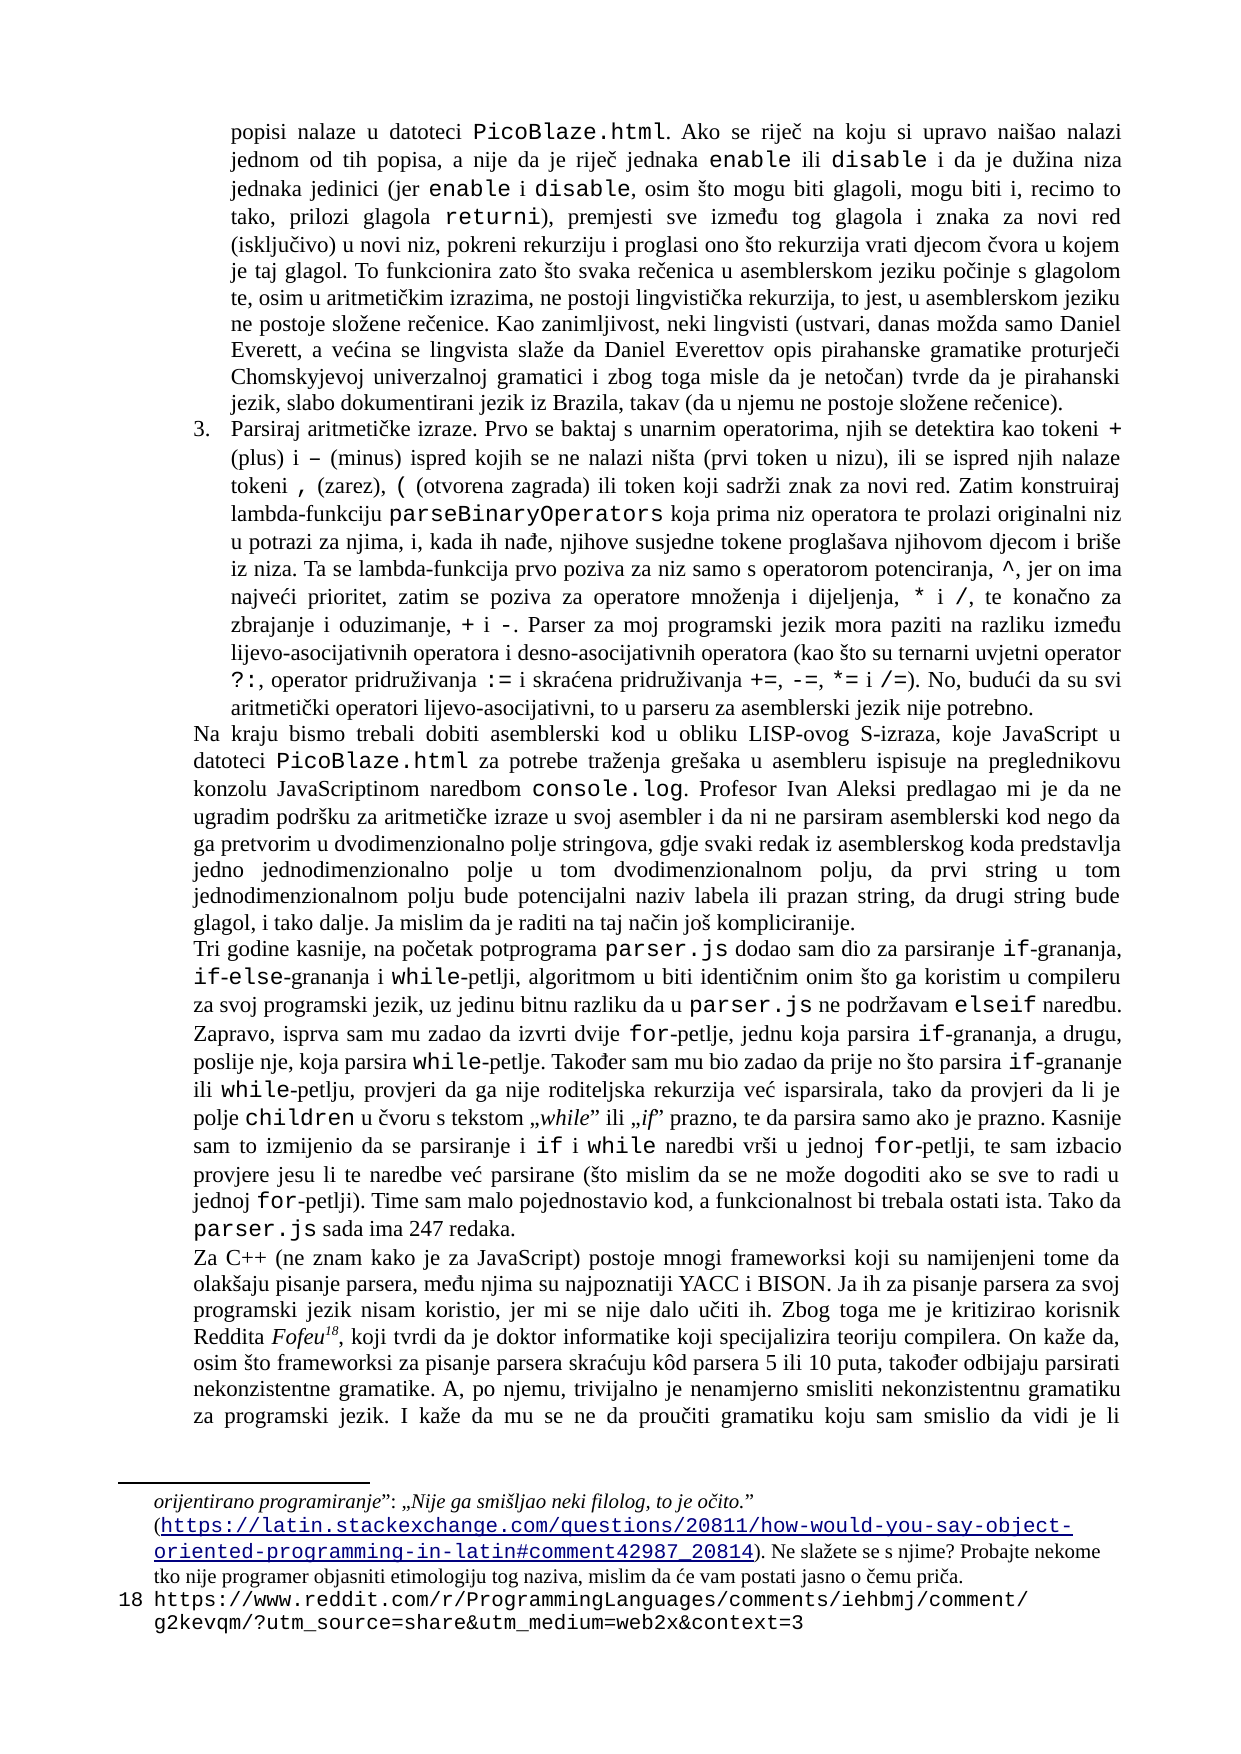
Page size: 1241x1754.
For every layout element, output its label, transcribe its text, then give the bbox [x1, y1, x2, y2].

text Za C++ (ne znam kako je za JavaScript) postoje mnogi frameworksi koji su namijenjeni tome da olakšaju pisanje parsera, među njima su najpoznatiji YACC i BISON. Ja ih za pisanje parsera za svoj programski jezik nisam koristio, jer mi se nije dalo učiti ih. Zbog toga me je kritizirao korisnik Reddita Fofeu, koji tvrdi da je doktor informatike koji specijalizira teoriju compilera. On kaže da, osim što frameworksi za pisanje parsera skraćuju kôd parsera 5 ili 10 puta, također odbijaju parsirati nekonzistentne gramatike. A, po njemu, trivijalno je nenamjerno smisliti nekonzistentnu gramatiku za programski jezik. I kaže da mu se ne da proučiti gramatiku koju sam smislio da vidi je li [193, 1244, 1122, 1428]
list orijentirano programiranje”: „Nije ga smišljao neki filolog, to je očito.” (https://latin.stackexchange.com/questions/20811/how-would-you-say-object-oriented-programming-in-latin#comment42987_20814). Ne slažete se s njime? Probajte nekome tko nije programer objasniti etimologiju tog naziva, mislim da će vam postati jasno o čemu priča. [118, 1489, 1122, 1588]
text https://www.reddit.com/r/ProgrammingLanguages/comments/iehbmj/comment/g2kevqm/?utm_source=share&utm_medium=web2x&context=3 [118, 1588, 1122, 1636]
text Tri godine kasnije, na početak potprograma parser.js dodao sam dio za parsiranje if-grananja, if-else-grananja i while-petlji, algoritmom u biti identičnim onim što ga koristim u compileru za svoj programski jezik, uz jedinu bitnu razliku da u parser.js ne podržavam elseif naredbu. Zapravo, isprva sam mu zadao da izvrti dvije for-petlje, jednu koja parsira if-grananja, a drugu, poslije nje, koja parsira while-petlje. Također sam mu bio zadao da prije no što parsira if-grananje ili while-petlju, provjeri da ga nije roditeljska rekurzija već isparsirala, tako da provjeri da li je polje children u čvoru s tekstom „while” ili „if” prazno, te da parsira samo ako je prazno. Kasnije sam to izmijenio da se parsiranje i if i while naredbi vrši u jednoj for-petlji, te sam izbacio provjere jesu li te naredbe već parsirane (što mislim da se ne može dogoditi ako se sve to radi u jednoj for-petlji). Time sam malo pojednostavio kod, a funkcionalnost bi trebala ostati ista. Tako da parser.js sada ima 247 redaka. [193, 935, 1122, 1244]
list Parsiraj aritmetičke izraze. Prvo se baktaj s unarnim operatorima, njih se detektira kao tokeni + (plus) i – (minus) ispred kojih se ne nalazi ništa (prvi token u nizu), ili se ispred njih nalaze tokeni , (zarez), ( (otvorena zagrada) ili token koji sadrži znak za novi red. Zatim konstruiraj lambda-funkciju parseBinaryOperators koja prima niz operatora te prolazi originalni niz u potrazi za njima, i, kada ih nađe, njihove susjedne tokene proglašava njihovom djecom i briše iz niza. Ta se lambda-funkcija prvo poziva za niz samo s operatorom potenciranja, ^, jer on ima najveći prioritet, zatim se poziva za operatore množenja i dijeljenja, * i /, te konačno za zbrajanje i oduzimanje, + i -. Parser za moj programski jezik mora paziti na razliku između lijevo-asocijativnih operatora i desno-asocijativnih operatora (kao što su ternarni uvjetni operator ?:, operator pridruživanja := i skraćena pridruživanja +=, -=, *= i /=). No, budući da su svi aritmetički operatori lijevo-asocijativni, to u parseru za asemblerski jezik nije potrebno. [193, 416, 1122, 720]
list popisi nalaze u datoteci PicoBlaze.html. Ako se riječ na koju si upravo naišao nalazi jednom od tih popisa, a nije da je riječ jednaka enable ili disable i da je dužina niza jednaka jedinici (jer enable i disable, osim što mogu biti glagoli, mogu biti i, recimo to tako, prilozi glagola returni), premjesti sve između tog glagola i znaka za novi red (isključivo) u novi niz, pokreni rekurziju i proglasi ono što rekurzija vrati djecom čvora u kojem je taj glagol. To funkcionira zato što svaka rečenica u asemblerskom jeziku počinje s glagolom te, osim u aritmetičkim izrazima, ne postoji lingvistička rekurzija, to jest, u asemblerskom jeziku ne postoje složene rečenice. Kao zanimljivost, neki lingvisti (ustvari, danas možda samo Daniel Everett, a većina se lingvista slaže da Daniel Everettov opis pirahanske gramatike proturječi Chomskyjevoj univerzalnoj gramatici i zbog toga misle da je netočan) tvrde da je pirahanski jezik, slabo dokumentirani jezik iz Brazila, takav (da u njemu ne postoje složene rečenice). [193, 118, 1122, 416]
text Na kraju bismo trebali dobiti asemblerski kod u obliku LISP-ovog S-izraza, koje JavaScript u datoteci PicoBlaze.html za potrebe traženja grešaka u asembleru ispisuje na preglednikovu konzolu JavaScriptinom naredbom console.log. Profesor Ivan Aleksi predlagao mi je da ne ugradim podršku za aritmetičke izraze u svoj asembler i da ni ne parsiram asemblerski kod nego da ga pretvorim u dvodimenzionalno polje stringova, gdje svaki redak iz asemblerskog koda predstavlja jedno jednodimenzionalno polje u tom dvodimenzionalnom polju, da prvi string u tom jednodimenzionalnom polju bude potencijalni naziv labela ili prazan string, da drugi string bude glagol, i tako dalje. Ja mislim da je raditi na taj način još kompliciranije. [193, 720, 1122, 935]
